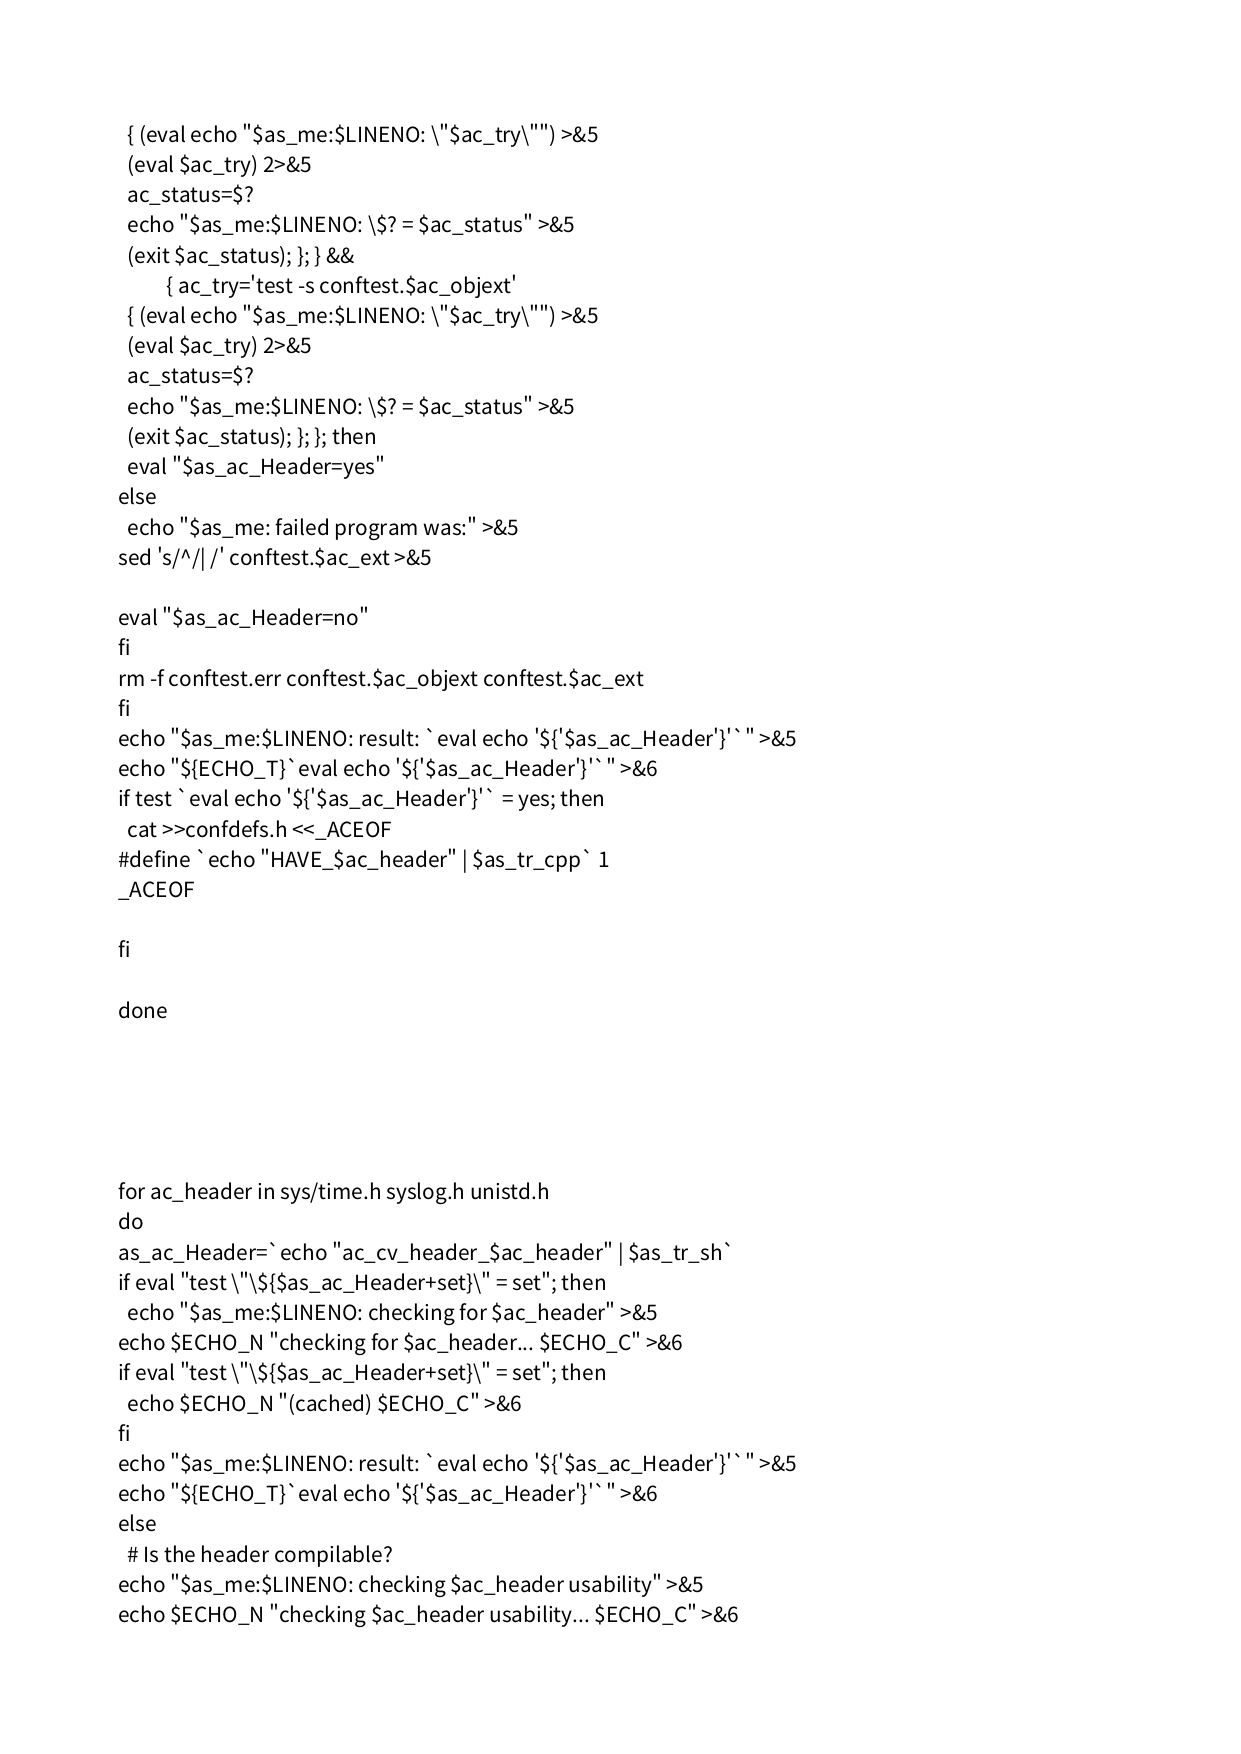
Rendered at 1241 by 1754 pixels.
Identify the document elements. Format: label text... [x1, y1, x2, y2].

text eval "$as_ac_Header=yes" [118, 450, 1122, 481]
text if eval "test \"\${$as_ac_Header+set}\" = set"; then [118, 1357, 1122, 1387]
text fi [118, 934, 1122, 964]
text (eval $ac_try) 2>&5 [118, 148, 1122, 178]
text if eval "test \"\${$as_ac_Header+set}\" = set"; then [118, 1266, 1122, 1296]
text ac_status=$? [118, 360, 1122, 390]
text echo "${ECHO_T}`eval echo '${'$as_ac_Header'}'`" >&6 [118, 1477, 1122, 1508]
text # Is the header compilable? [118, 1538, 1122, 1568]
text (exit $ac_status); }; } && [118, 239, 1122, 269]
text cat >>confdefs.h <<_ACEOF [118, 813, 1122, 843]
text { (eval echo "$as_me:$LINENO: \"$ac_try\"") >&5 [118, 299, 1122, 329]
text eval "$as_ac_Header=no" [118, 601, 1122, 632]
text do [118, 1206, 1122, 1236]
text echo "$as_me:$LINENO: \$? = $ac_status" >&5 [118, 209, 1122, 239]
text fi [118, 632, 1122, 662]
text (exit $ac_status); }; }; then [118, 420, 1122, 450]
text echo "$as_me:$LINENO: result: `eval echo '${'$as_ac_Header'}'`" >&5 [118, 722, 1122, 752]
text if test `eval echo '${'$as_ac_Header'}'` = yes; then [118, 783, 1122, 813]
text echo $ECHO_N "checking for $ac_header... $ECHO_C" >&6 [118, 1326, 1122, 1357]
text _ACEOF [118, 873, 1122, 903]
text done [118, 994, 1122, 1024]
text echo "$as_me:$LINENO: checking for $ac_header" >&5 [118, 1296, 1122, 1326]
text echo $ECHO_N "checking $ac_header usability... $ECHO_C" >&6 [118, 1598, 1122, 1628]
text echo "$as_me:$LINENO: \$? = $ac_status" >&5 [118, 390, 1122, 420]
text for ac_header in sys/time.h syslog.h unistd.h [118, 1175, 1122, 1206]
text echo "$as_me: failed program was:" >&5 [118, 511, 1122, 541]
text sed 's/^/| /' conftest.$ac_ext >&5 [118, 541, 1122, 571]
text fi [118, 1417, 1122, 1447]
text as_ac_Header=`echo "ac_cv_header_$ac_header" | $as_tr_sh` [118, 1236, 1122, 1266]
text echo "${ECHO_T}`eval echo '${'$as_ac_Header'}'`" >&6 [118, 752, 1122, 783]
text echo $ECHO_N "(cached) $ECHO_C" >&6 [118, 1387, 1122, 1417]
text fi [118, 692, 1122, 722]
text rm -f conftest.err conftest.$ac_objext conftest.$ac_ext [118, 662, 1122, 692]
text { (eval echo "$as_me:$LINENO: \"$ac_try\"") >&5 [118, 118, 1122, 148]
text { ac_try='test -s conftest.$ac_objext' [118, 269, 1122, 299]
text echo "$as_me:$LINENO: result: `eval echo '${'$as_ac_Header'}'`" >&5 [118, 1447, 1122, 1477]
text else [118, 481, 1122, 511]
text echo "$as_me:$LINENO: checking $ac_header usability" >&5 [118, 1568, 1122, 1598]
text ac_status=$? [118, 178, 1122, 209]
text else [118, 1508, 1122, 1538]
text (eval $ac_try) 2>&5 [118, 329, 1122, 360]
text #define `echo "HAVE_$ac_header" | $as_tr_cpp` 1 [118, 843, 1122, 873]
